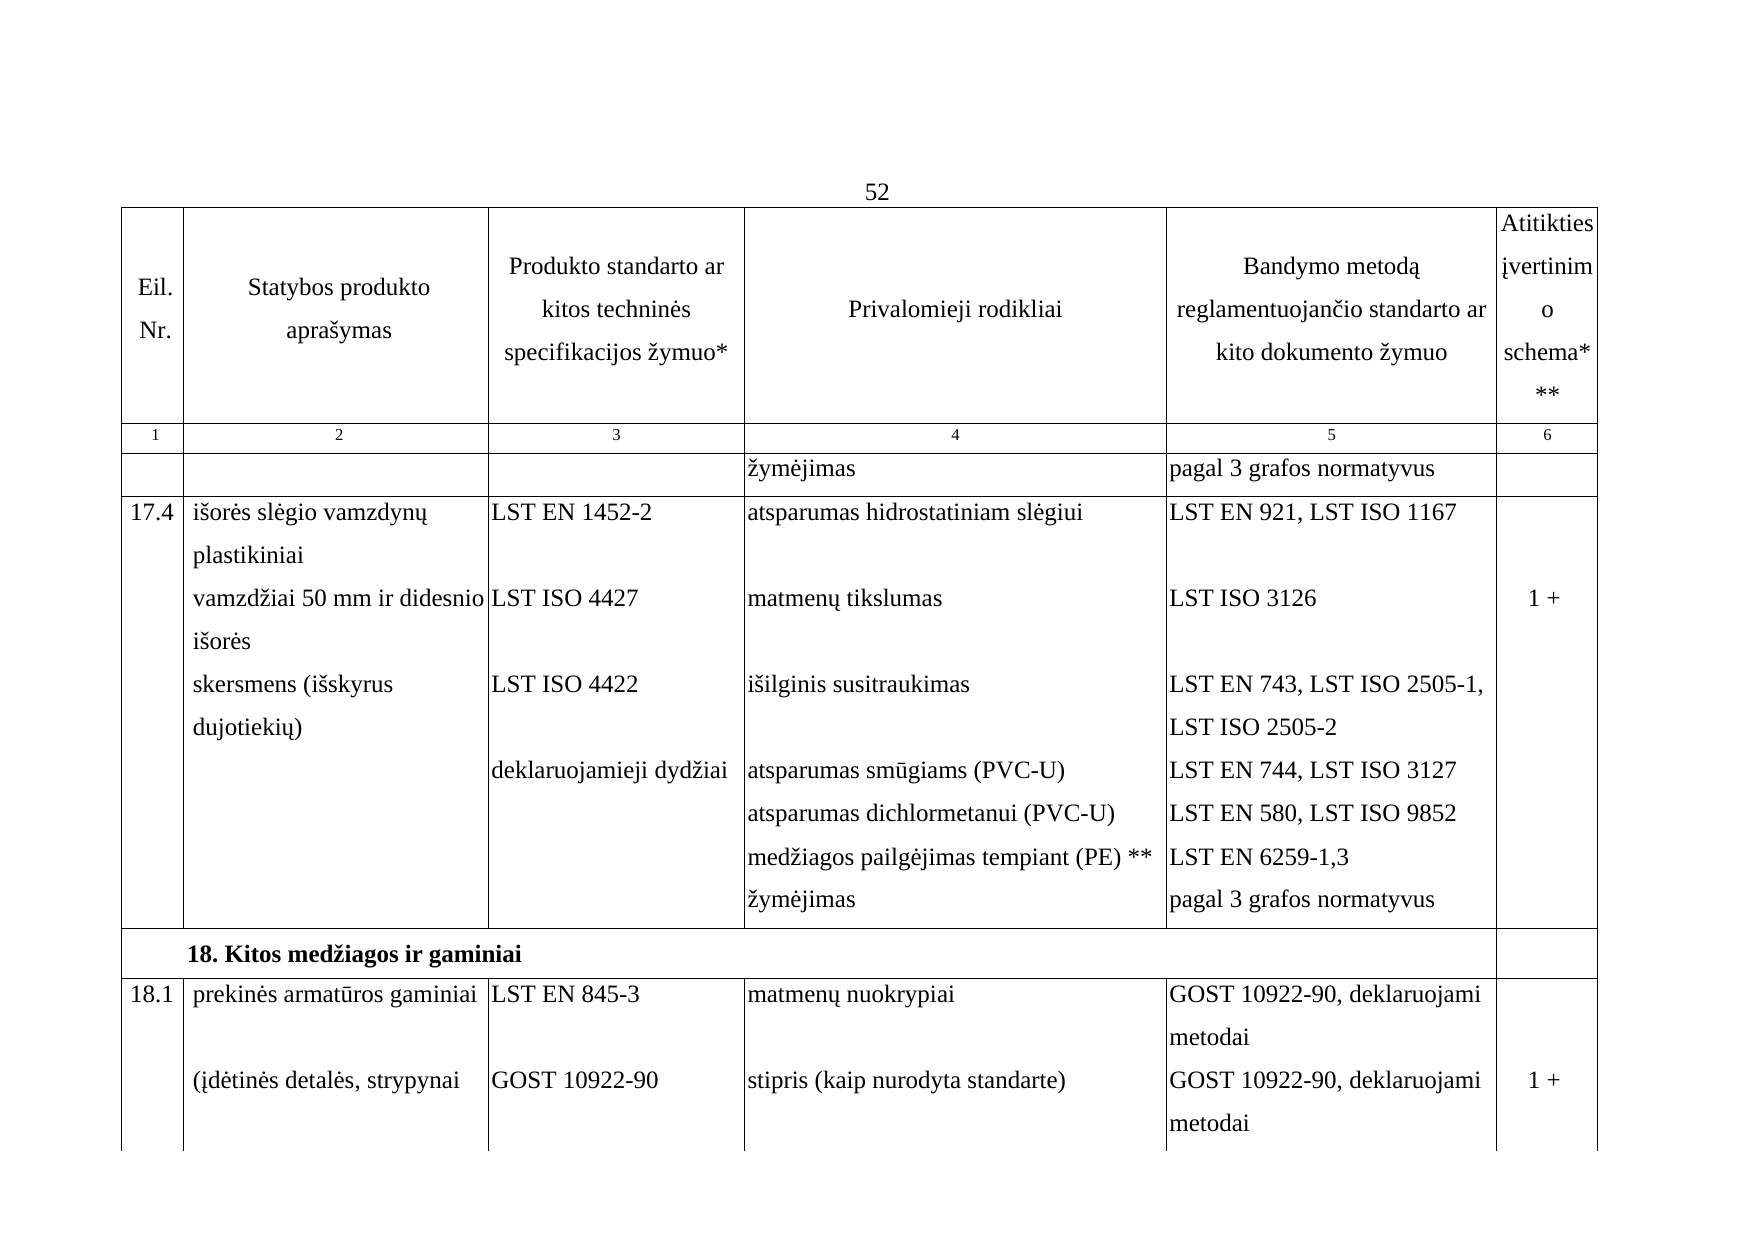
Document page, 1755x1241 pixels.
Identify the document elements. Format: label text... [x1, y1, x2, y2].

table_cell LST EN 6259-1,3 [1167, 842, 1496, 884]
table_cell LST EN 845-3 [489, 979, 744, 1065]
table_cell [1497, 799, 1597, 842]
table_cell [744, 929, 1166, 978]
table_cell 18. Kitos medžiagos ir gaminiai [184, 929, 744, 978]
table_header Statybos produkto aprašymas [184, 208, 488, 423]
table_cell [122, 756, 183, 798]
table_cell atsparumas smūgiams (PVC-U) [745, 756, 1166, 798]
table_cell išorės slėgio vamzdynų plastikiniai [184, 497, 488, 583]
table_cell [184, 885, 488, 928]
table_cell GOST 10922-90 [489, 1065, 744, 1151]
table_cell 3 [489, 424, 744, 453]
table_cell LST EN 580, LST ISO 9852 [1167, 799, 1496, 842]
table_cell [122, 583, 183, 669]
table_header Atitikties įvertinimo schema*** [1497, 208, 1597, 423]
table_cell [1497, 756, 1597, 798]
table_cell pagal 3 grafos normatyvus [1167, 885, 1496, 928]
table_cell LST EN 744, LST ISO 3127 [1167, 756, 1496, 798]
table_cell GOST 10922-90, deklaruojami metodai [1167, 1065, 1496, 1151]
table_cell pagal 3 grafos normatyvus [1167, 454, 1496, 496]
table_cell [489, 454, 744, 496]
table_cell [1497, 669, 1597, 756]
table_cell žymėjimas [745, 454, 1166, 496]
table_cell [184, 799, 488, 842]
table_cell [1497, 929, 1597, 978]
table_cell [122, 1065, 183, 1151]
table_cell 17.4 [122, 497, 183, 583]
table_header Bandymo metodą reglamentuojančio standarto ar kito dokumento žymuo [1167, 208, 1496, 423]
table_cell LST ISO 4427 [489, 583, 744, 669]
table_cell [1497, 885, 1597, 928]
table_cell [184, 756, 488, 798]
table_cell 1 + [1497, 583, 1597, 669]
table_cell LST EN 1452-2 [489, 497, 744, 583]
table_cell [122, 929, 184, 978]
table_cell žymėjimas [745, 885, 1166, 928]
table_cell LST ISO 3126 [1167, 583, 1496, 669]
table_cell [1497, 842, 1597, 884]
table_cell stipris (kaip nurodyta standarte) [745, 1065, 1166, 1151]
table_cell [1166, 929, 1496, 978]
table_cell 2 [184, 424, 488, 453]
table_cell [489, 799, 744, 842]
table_cell [489, 885, 744, 928]
table_cell vamzdžiai 50 mm ir didesnio išorės [184, 583, 488, 669]
table_header Privalomieji rodikliai [745, 208, 1166, 423]
table_cell 1 + [1497, 1065, 1597, 1151]
table_cell [122, 669, 183, 756]
table_header Eil. Nr. [122, 208, 183, 423]
table_cell skersmens (išskyrus dujotiekių) [184, 669, 488, 756]
table_cell prekinės armatūros gaminiai [184, 979, 488, 1065]
table_cell [1497, 497, 1597, 583]
table_cell [489, 842, 744, 884]
table_cell medžiagos pailgėjimas tempiant (PE) ** [745, 842, 1166, 884]
table_cell [1497, 979, 1597, 1065]
table_cell [184, 842, 488, 884]
table_cell LST EN 743, LST ISO 2505-1, LST ISO 2505-2 [1167, 669, 1496, 756]
table_cell išilginis susitraukimas [745, 669, 1166, 756]
table_cell (įdėtinės detalės, strypynai [184, 1065, 488, 1151]
table_cell [122, 799, 183, 842]
table_cell atsparumas hidrostatiniam slėgiui [745, 497, 1166, 583]
table_cell 18.1 [122, 979, 183, 1065]
table_header Produkto standarto ar kitos techninės specifikacijos žymuo* [489, 208, 744, 423]
table_cell 4 [745, 424, 1166, 453]
table_cell LST EN 921, LST ISO 1167 [1167, 497, 1496, 583]
table_cell 1 [122, 424, 183, 453]
table_cell 5 [1167, 424, 1496, 453]
table_cell atsparumas dichlormetanui (PVC-U) [745, 799, 1166, 842]
table_cell 6 [1497, 424, 1597, 453]
table_cell deklaruojamieji dydžiai [489, 756, 744, 798]
table_cell LST ISO 4422 [489, 669, 744, 756]
table_cell GOST 10922-90, deklaruojami metodai [1167, 979, 1496, 1065]
table_cell [122, 842, 183, 884]
table_cell matmenų tikslumas [745, 583, 1166, 669]
table_cell matmenų nuokrypiai [745, 979, 1166, 1065]
table_cell [122, 454, 183, 496]
table_cell [122, 885, 183, 928]
table_cell [184, 454, 488, 496]
table_cell [1497, 454, 1597, 496]
